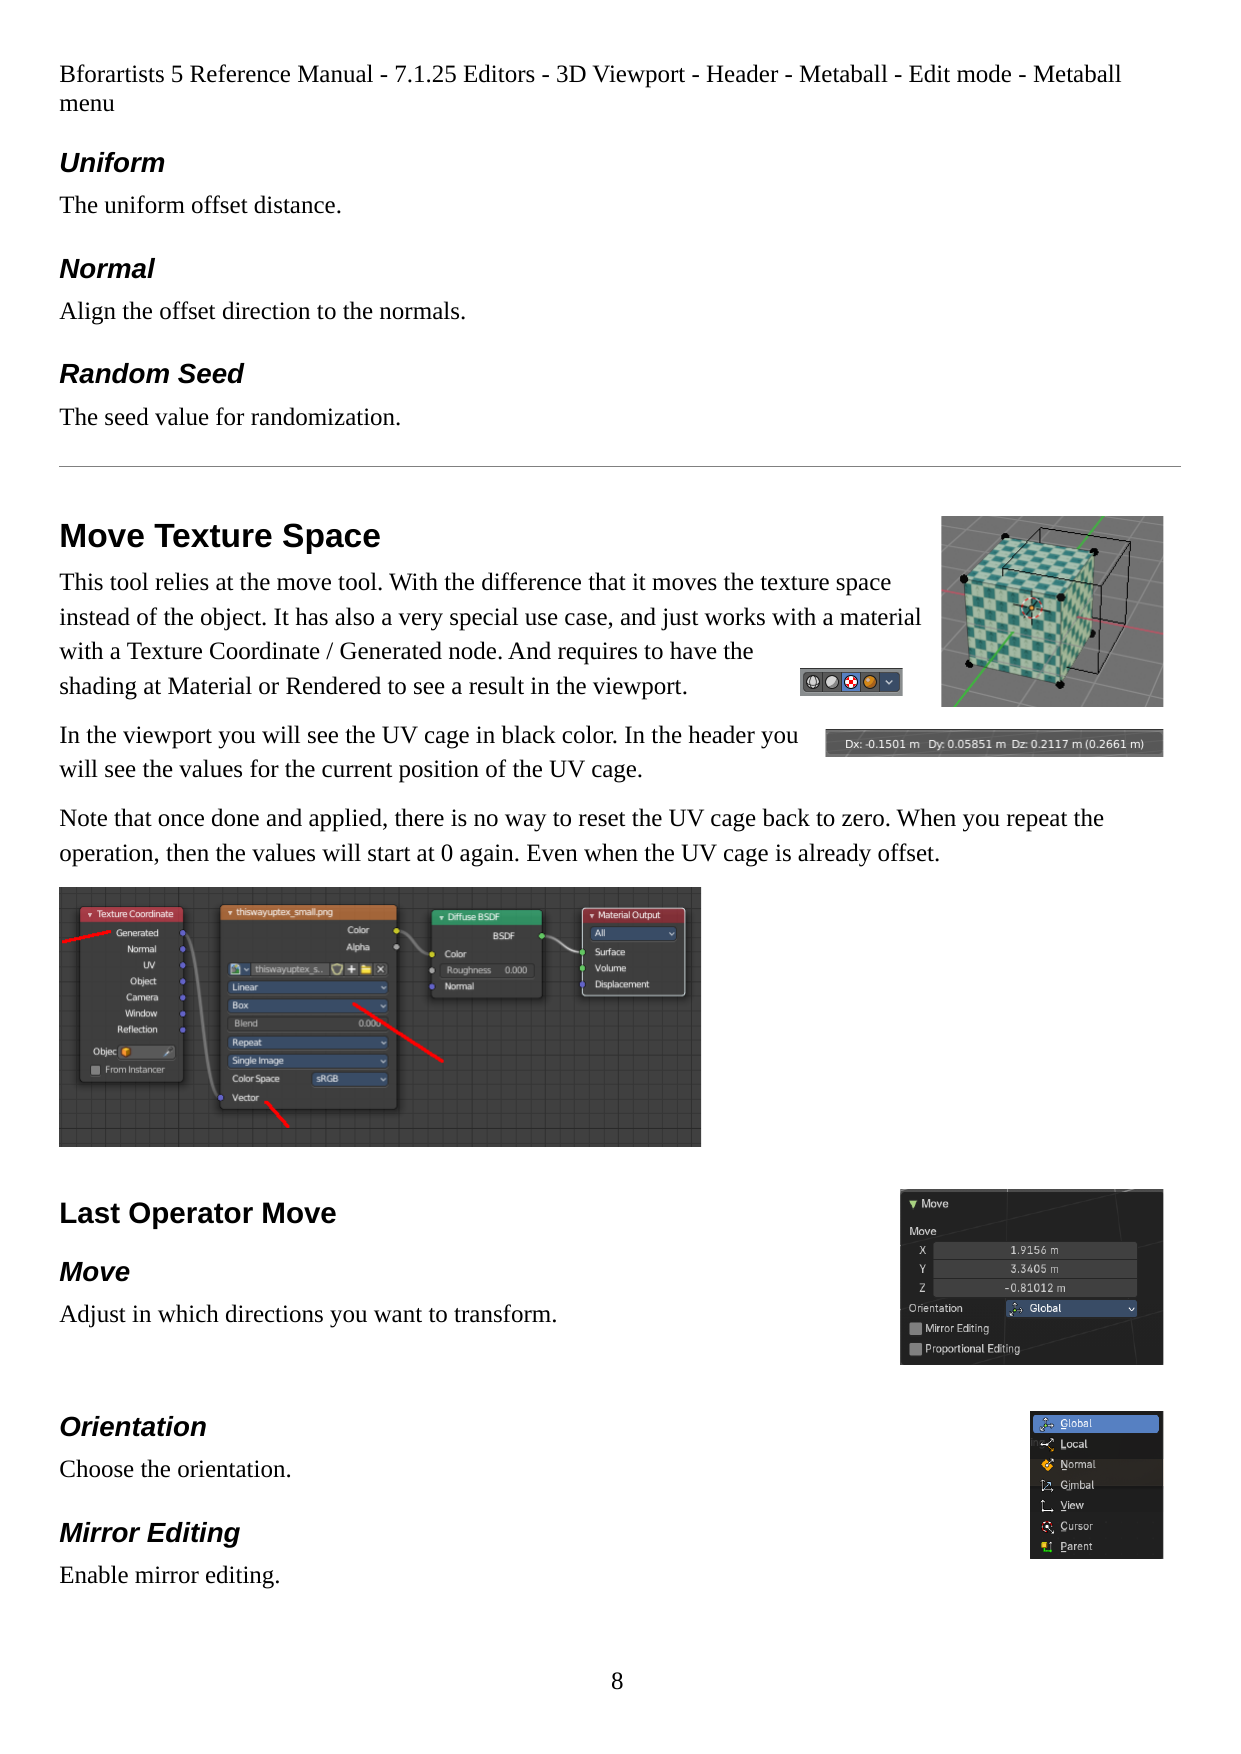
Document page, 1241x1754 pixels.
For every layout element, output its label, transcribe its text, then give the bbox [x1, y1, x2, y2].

picture [825, 729, 1164, 757]
picture [1030, 1411, 1164, 1559]
subtitle [1164, 1196, 1181, 1230]
subtitle Random Seed [59, 358, 1181, 390]
text The uniform offset distance. [59, 190, 1181, 219]
text In the viewport you will see the UV cage in black color. In the header you will see the values for the current position of the UV cage. [59, 720, 1181, 783]
text [1164, 1454, 1181, 1483]
subtitle Normal [59, 252, 1181, 284]
text Adjust in which directions you want to transform. [59, 1299, 900, 1328]
text The seed value for randomization. [59, 402, 1181, 431]
text Choose the orientation. [59, 1454, 1030, 1483]
picture [800, 668, 903, 696]
subtitle Orientation [59, 1410, 1181, 1442]
picture [59, 887, 702, 1147]
text Note that once done and applied, there is no way to reset the UV cage back to zero. When you repeat the operation, then the values will start at 0 again. Even when the UV cage is already offset. [59, 803, 1181, 867]
subtitle Move Texture Space [59, 516, 941, 555]
subtitle Last Operator Move [59, 1196, 900, 1230]
subtitle [1164, 1255, 1181, 1287]
text Align the offset direction to the normals. [59, 296, 1181, 325]
subtitle [1164, 516, 1181, 555]
subtitle [1164, 1516, 1181, 1548]
subtitle Uniform [59, 146, 1181, 178]
subtitle Move [59, 1255, 900, 1287]
subtitle Mirror Editing [59, 1516, 1030, 1548]
picture [900, 1189, 1164, 1365]
picture [941, 516, 1164, 707]
text This tool relies at the move tool. With the difference that it moves the texture space instead of the object. It has also a very special use case, and just works with a material with a Texture Coordinate / Generated node. And requires to have the shading at Material or Rendered to see a result in the viewport. [59, 567, 941, 700]
text Enable mirror editing. [59, 1560, 1181, 1589]
